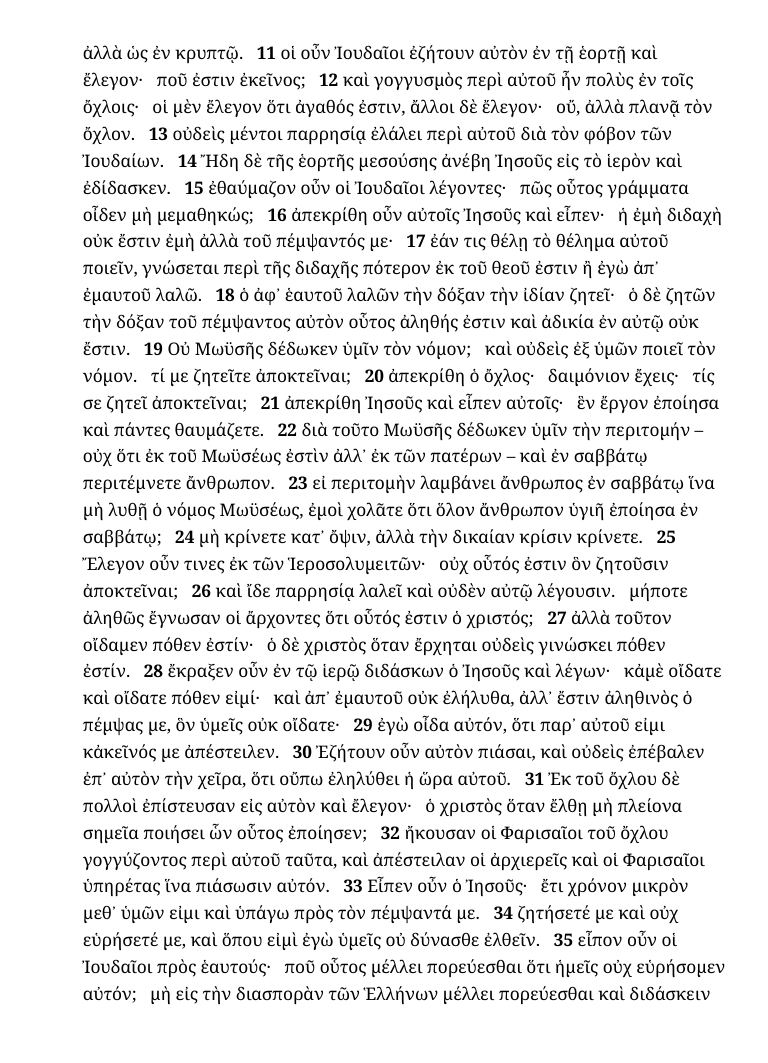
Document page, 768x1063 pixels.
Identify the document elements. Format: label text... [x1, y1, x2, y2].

text ἀλλὰ ὡς ἐν κρυπτῷ. 11 οἱ οὖν Ἰουδαῖοι ἐζήτουν αὐτὸν ἐν τῇ ἑορτῇ καὶ ἔλεγον· ποῦ ἐστιν ἐκεῖνος; 12 καὶ γογγυσμὸς περὶ αὐτοῦ ἦν πολὺς ἐν τοῖς ὄχλοις· οἱ μὲν ἔλεγον ὅτι ἀγαθός ἐστιν, ἄλλοι δὲ ἔλεγον· οὔ, ἀλλὰ πλανᾷ τὸν ὄχλον. 13 οὐδεὶς μέντοι παρρησίᾳ ἐλάλει περὶ αὐτοῦ διὰ τὸν φόβον τῶν Ἰουδαίων. 14 Ἤδη δὲ τῆς ἑορτῆς μεσούσης ἀνέβη Ἰησοῦς εἰς τὸ ἱερὸν καὶ ἐδίδασκεν. 15 ἐθαύμαζον οὖν οἱ Ἰουδαῖοι λέγοντες· πῶς οὗτος γράμματα οἶδεν μὴ μεμαθηκώς; 16 ἀπεκρίθη οὖν αὐτοῖς Ἰησοῦς καὶ εἶπεν· ἡ ἐμὴ διδαχὴ οὐκ ἔστιν ἐμὴ ἀλλὰ τοῦ πέμψαντός με· 17 ἐάν τις θέλῃ τὸ θέλημα αὐτοῦ ποιεῖν, γνώσεται περὶ τῆς διδαχῆς πότερον ἐκ τοῦ θεοῦ ἐστιν ἢ ἐγὼ ἀπ᾽ ἐμαυτοῦ λαλῶ. 18 ὁ ἀφ᾽ ἑαυτοῦ λαλῶν τὴν δόξαν τὴν ἰδίαν ζητεῖ· ὁ δὲ ζητῶν τὴν δόξαν τοῦ πέμψαντος αὐτὸν οὗτος ἀληθής ἐστιν καὶ ἀδικία ἐν αὐτῷ οὐκ ἔστιν. 19 Οὐ Μωϋσῆς δέδωκεν ὑμῖν τὸν νόμον; καὶ οὐδεὶς ἐξ ὑμῶν ποιεῖ τὸν νόμον. τί με ζητεῖτε ἀποκτεῖναι; 20 ἀπεκρίθη ὁ ὄχλος· δαιμόνιον ἔχεις· τίς σε ζητεῖ ἀποκτεῖναι; 21 ἀπεκρίθη Ἰησοῦς καὶ εἶπεν αὐτοῖς· ἓν ἔργον ἐποίησα καὶ πάντες θαυμάζετε. 22 διὰ τοῦτο Μωϋσῆς δέδωκεν ὑμῖν τὴν περιτομήν – οὐχ ὅτι ἐκ τοῦ Μωϋσέως ἐστὶν ἀλλ᾽ ἐκ τῶν πατέρων – καὶ ἐν σαββάτῳ περιτέμνετε ἄνθρωπον. 23 εἰ περιτομὴν λαμβάνει ἄνθρωπος ἐν σαββάτῳ ἵνα μὴ λυθῇ ὁ νόμος Μωϋσέως, ἐμοὶ χολᾶτε ὅτι ὅλον ἄνθρωπον ὑγιῆ ἐποίησα ἐν σαββάτῳ; 24 μὴ κρίνετε κατ᾽ ὄψιν, ἀλλὰ τὴν δικαίαν κρίσιν κρίνετε. 25 Ἔλεγον οὖν τινες ἐκ τῶν Ἱεροσολυμειτῶν· οὐχ οὗτός ἐστιν ὃν ζητοῦσιν ἀποκτεῖναι; 26 καὶ ἴδε παρρησίᾳ λαλεῖ καὶ οὐδὲν αὐτῷ λέγουσιν. μήποτε ἀληθῶς ἔγνωσαν οἱ ἄρχοντες ὅτι οὗτός ἐστιν ὁ χριστός; 27 ἀλλὰ τοῦτον οἴδαμεν πόθεν ἐστίν· ὁ δὲ χριστὸς ὅταν ἔρχηται οὐδεὶς γινώσκει πόθεν ἐστίν. 28 ἔκραξεν οὖν ἐν τῷ ἱερῷ διδάσκων ὁ Ἰησοῦς καὶ λέγων· κἀμὲ οἴδατε καὶ οἴδατε πόθεν εἰμί· καὶ ἀπ᾽ ἐμαυτοῦ οὐκ ἐλήλυθα, ἀλλ᾽ ἔστιν ἀληθινὸς ὁ πέμψας με, ὃν ὑμεῖς οὐκ οἴδατε· 29 ἐγὼ οἶδα αὐτόν, ὅτι παρ᾽ αὐτοῦ εἰμι κἀκεῖνός με ἀπέστειλεν. 30 Ἐζήτουν οὖν αὐτὸν πιάσαι, καὶ οὐδεὶς ἐπέβαλεν ἐπ᾽ αὐτὸν τὴν χεῖρα, ὅτι οὔπω ἐληλύθει ἡ ὥρα αὐτοῦ. 31 Ἐκ τοῦ ὄχλου δὲ πολλοὶ ἐπίστευσαν εἰς αὐτὸν καὶ ἔλεγον· ὁ χριστὸς ὅταν ἔλθῃ μὴ πλείονα σημεῖα ποιήσει ὧν οὗτος ἐποίησεν; 32 ἤκουσαν οἱ Φαρισαῖοι τοῦ ὄχλου γογγύζοντος περὶ αὐτοῦ ταῦτα, καὶ ἀπέστειλαν οἱ ἀρχιερεῖς καὶ οἱ Φαρισαῖοι ὑπηρέτας ἵνα πιάσωσιν αὐτόν. 33 Εἶπεν οὖν ὁ Ἰησοῦς· ἔτι χρόνον μικρὸν μεθ᾽ ὑμῶν εἰμι καὶ ὑπάγω πρὸς τὸν πέμψαντά με. 34 ζητήσετέ με καὶ οὐχ εὑρήσετέ με, καὶ ὅπου εἰμὶ ἐγὼ ὑμεῖς οὐ δύνασθε ἐλθεῖν. 35 εἶπον οὖν οἱ Ἰουδαῖοι πρὸς ἑαυτούς· ποῦ οὗτος μέλλει πορεύεσθαι ὅτι ἡμεῖς οὐχ εὑρήσομεν αὐτόν; μὴ εἰς τὴν διασπορὰν τῶν Ἑλλήνων μέλλει πορεύεσθαι καὶ διδάσκειν [83, 41, 726, 1005]
